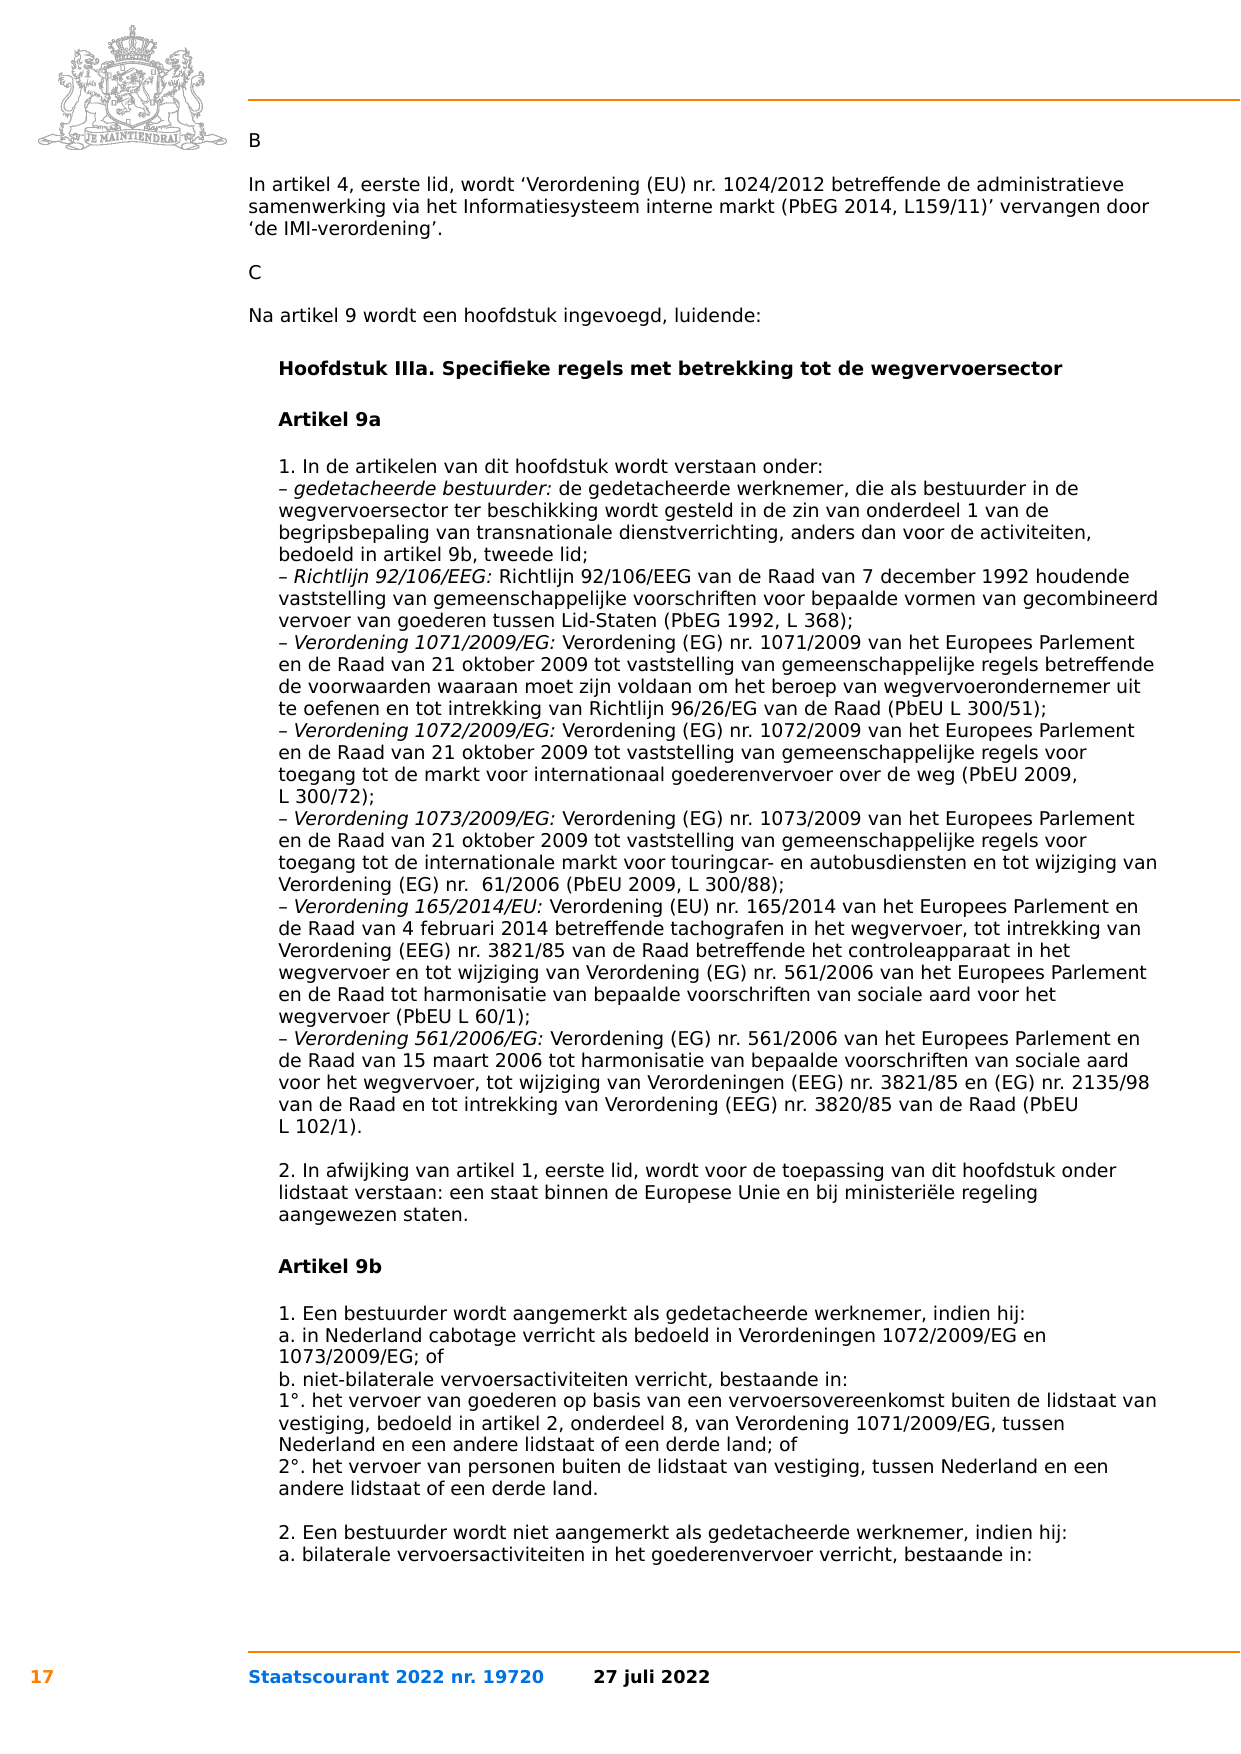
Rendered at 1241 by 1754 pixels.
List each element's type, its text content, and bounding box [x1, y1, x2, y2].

text – Verordening 1071/2009/EG: Verordening (EG) nr. 1071/2009 van het Europees Parlement en de Raad van 21 oktober 2009 tot vaststelling van gemeenschappelijke regels betreffende de voorwaarden waaraan moet zijn voldaan om het beroep van wegvervoerondernemer uit te oefenen en tot intrekking van Richtlijn 96/26/EG van de Raad (PbEU L 300/51); [278, 632, 1163, 720]
text C [248, 262, 1163, 283]
text 1°. het vervoer van goederen op basis van een vervoersovereenkomst buiten de lidstaat van vestiging, bedoeld in artikel 2, onderdeel 8, van Verordening 1071/2009/EG, tussen Nederland en een andere lidstaat of een derde land; of [278, 1390, 1163, 1456]
text 2. In afwijking van artikel 1, eerste lid, wordt voor de toepassing van dit hoofdstuk onder lidstaat verstaan: een staat binnen de Europese Unie en bij ministeriële regeling aangewezen staten. [278, 1159, 1163, 1226]
text B [248, 130, 1163, 152]
text 1. Een bestuurder wordt aangemerkt als gedetacheerde werknemer, indien hij: [278, 1302, 1163, 1324]
text – gedetacheerde bestuurder: de gedetacheerde werknemer, die als bestuurder in de wegvervoersector ter beschikking wordt gesteld in de zin van onderdeel 1 van de begripsbepaling van transnationale dienstverrichting, anders dan voor de activiteiten, bedoeld in artikel 9b, tweede lid; [278, 478, 1163, 566]
picture [38, 25, 227, 150]
text a. bilaterale vervoersactiviteiten in het goederenvervoer verricht, bestaande in: [278, 1544, 1163, 1566]
subtitle Hoofdstuk IIIa. Specifieke regels met betrekking tot de wegvervoersector [278, 357, 1163, 379]
subtitle Artikel 9b [278, 1256, 1163, 1277]
text In artikel 4, eerste lid, wordt ‘Verordening (EU) nr. 1024/2012 betreffende de administratieve samenwerking via het Informatiesysteem interne markt (PbEG 2014, L159/11)’ vervangen door ‘de IMI-verordening’. [248, 174, 1163, 240]
text – Verordening 561/2006/EG: Verordening (EG) nr. 561/2006 van het Europees Parlement en de Raad van 15 maart 2006 tot harmonisatie van bepaalde voorschriften van sociale aard voor het wegvervoer, tot wijziging van Verordeningen (EEG) nr. 3821/85 en (EG) nr. 2135/98 van de Raad en tot intrekking van Verordening (EEG) nr. 3820/85 van de Raad (PbEU L 102/1). [278, 1028, 1163, 1138]
text 2°. het vervoer van personen buiten de lidstaat van vestiging, tussen Nederland en een andere lidstaat of een derde land. [278, 1456, 1163, 1500]
text a. in Nederland cabotage verricht als bedoeld in Verordeningen 1072/2009/EG en 1073/2009/EG; of [278, 1324, 1163, 1368]
text – Verordening 1073/2009/EG: Verordening (EG) nr. 1073/2009 van het Europees Parlement en de Raad van 21 oktober 2009 tot vaststelling van gemeenschappelijke regels voor toegang tot de internationale markt voor touringcar- en autobusdiensten en tot wijziging van Verordening (EG) nr. 61/2006 (PbEU 2009, L 300/88); [278, 808, 1163, 896]
text 1. In de artikelen van dit hoofdstuk wordt verstaan onder: [278, 456, 1163, 478]
text b. niet-bilaterale vervoersactiviteiten verricht, bestaande in: [278, 1368, 1163, 1390]
text – Verordening 1072/2009/EG: Verordening (EG) nr. 1072/2009 van het Europees Parlement en de Raad van 21 oktober 2009 tot vaststelling van gemeenschappelijke regels voor toegang tot de markt voor internationaal goederenvervoer over de weg (PbEU 2009, L 300/72); [278, 720, 1163, 808]
text 2. Een bestuurder wordt niet aangemerkt als gedetacheerde werknemer, indien hij: [278, 1522, 1163, 1544]
text – Richtlijn 92/106/EEG: Richtlijn 92/106/EEG van de Raad van 7 december 1992 houdende vaststelling van gemeenschappelijke voorschriften voor bepaalde vormen van gecombineerd vervoer van goederen tussen Lid-Staten (PbEG 1992, L 368); [278, 566, 1163, 632]
subtitle Artikel 9a [278, 409, 1163, 431]
text – Verordening 165/2014/EU: Verordening (EU) nr. 165/2014 van het Europees Parlement en de Raad van 4 februari 2014 betreffende tachografen in het wegvervoer, tot intrekking van Verordening (EEG) nr. 3821/85 van de Raad betreffende het controleapparaat in het wegvervoer en tot wijziging van Verordening (EG) nr. 561/2006 van het Europees Parlement en de Raad tot harmonisatie van bepaalde voorschriften van sociale aard voor het wegvervoer (PbEU L 60/1); [278, 896, 1163, 1028]
text Na artikel 9 wordt een hoofdstuk ingevoegd, luidende: [248, 305, 1163, 327]
